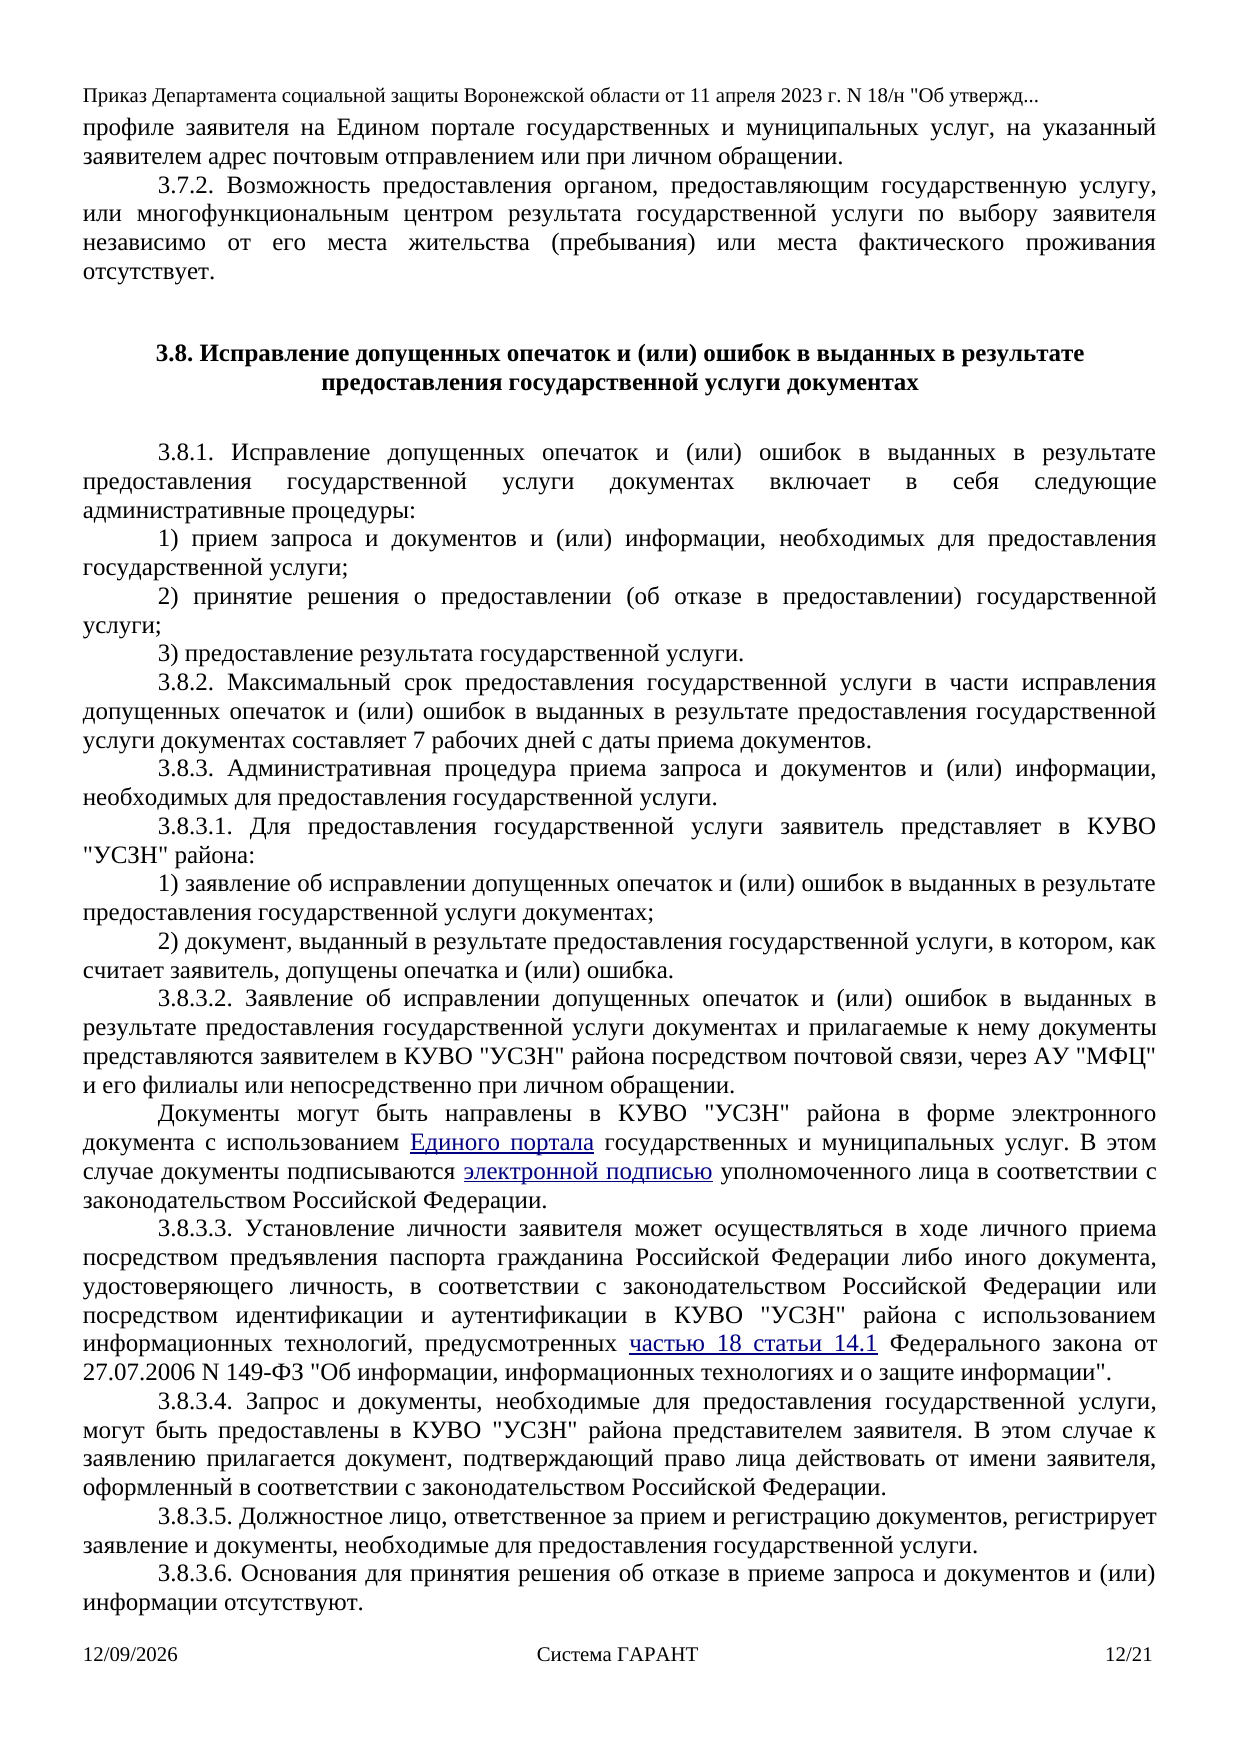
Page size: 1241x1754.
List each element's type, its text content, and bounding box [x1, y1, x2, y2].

text 3.8.3.6. Основания для принятия решения об отказе в приеме запроса и документов и (или) информации отсутствуют. [83, 1558, 1157, 1616]
text 2) принятие решения о предоставлении (об отказе в предоставлении) государственной услуги; [83, 581, 1157, 638]
text 3.8.3.2. Заявление об исправлении допущенных опечаток и (или) ошибок в выданных в результате предоставления государственной услуги документах и прилагаемые к нему документы представляются заявителем в КУВО "УСЗН" района посредством почтовой связи, через АУ "МФЦ" и его филиалы или непосредственно при личном обращении. [83, 983, 1157, 1098]
text Документы могут быть направлены в КУВО "УСЗН" района в форме электронного документа с использованием Единого портала государственных и муниципальных услуг. В этом случае документы подписываются электронной подписью уполномоченного лица в соответствии с законодательством Российской Федерации. [83, 1098, 1157, 1213]
text 3.8.1. Исправление допущенных опечаток и (или) ошибок в выданных в результате предоставления государственной услуги документах включает в себя следующие административные процедуры: [83, 437, 1157, 523]
text 3.8.3. Административная процедура приема запроса и документов и (или) информации, необходимых для предоставления государственной услуги. [83, 753, 1157, 811]
subtitle 3.8. Исправление допущенных опечаток и (или) ошибок в выданных в результате предоставления государственной услуги документах [83, 338, 1157, 396]
text 3.8.3.3. Установление личности заявителя может осуществляться в ходе личного приема посредством предъявления паспорта гражданина Российской Федерации либо иного документа, удостоверяющего личность, в соответствии с законодательством Российской Федерации или посредством идентификации и аутентификации в КУВО "УСЗН" района с использованием информационных технологий, предусмотренных частью 18 статьи 14.1 Федерального закона от 27.07.2006 N 149-ФЗ "Об информации, информационных технологиях и о защите информации". [83, 1213, 1157, 1386]
text 3.8.3.5. Должностное лицо, ответственное за прием и регистрацию документов, регистрирует заявление и документы, необходимые для предоставления государственной услуги. [83, 1501, 1157, 1558]
text 1) прием запроса и документов и (или) информации, необходимых для предоставления государственной услуги; [83, 523, 1157, 581]
text 3.8.2. Максимальный срок предоставления государственной услуги в части исправления допущенных опечаток и (или) ошибок в выданных в результате предоставления государственной услуги документах составляет 7 рабочих дней с даты приема документов. [83, 667, 1157, 753]
text 3.8.3.1. Для предоставления государственной услуги заявитель представляет в КУВО "УСЗН" района: [83, 811, 1157, 868]
text 3.7.2. Возможность предоставления органом, предоставляющим государственную услугу, или многофункциональным центром результата государственной услуги по выбору заявителя независимо от его места жительства (пребывания) или места фактического проживания отсутствует. [83, 170, 1157, 285]
text профиле заявителя на Едином портале государственных и муниципальных услуг, на указанный заявителем адрес почтовым отправлением или при личном обращении. [83, 112, 1157, 170]
text 1) заявление об исправлении допущенных опечаток и (или) ошибок в выданных в результате предоставления государственной услуги документах; [83, 868, 1157, 926]
text 3) предоставление результата государственной услуги. [83, 638, 1157, 667]
text 3.8.3.4. Запрос и документы, необходимые для предоставления государственной услуги, могут быть предоставлены в КУВО "УСЗН" района представителем заявителя. В этом случае к заявлению прилагается документ, подтверждающий право лица действовать от имени заявителя, оформленный в соответствии с законодательством Российской Федерации. [83, 1386, 1157, 1501]
text 2) документ, выданный в результате предоставления государственной услуги, в котором, как считает заявитель, допущены опечатка и (или) ошибка. [83, 926, 1157, 983]
